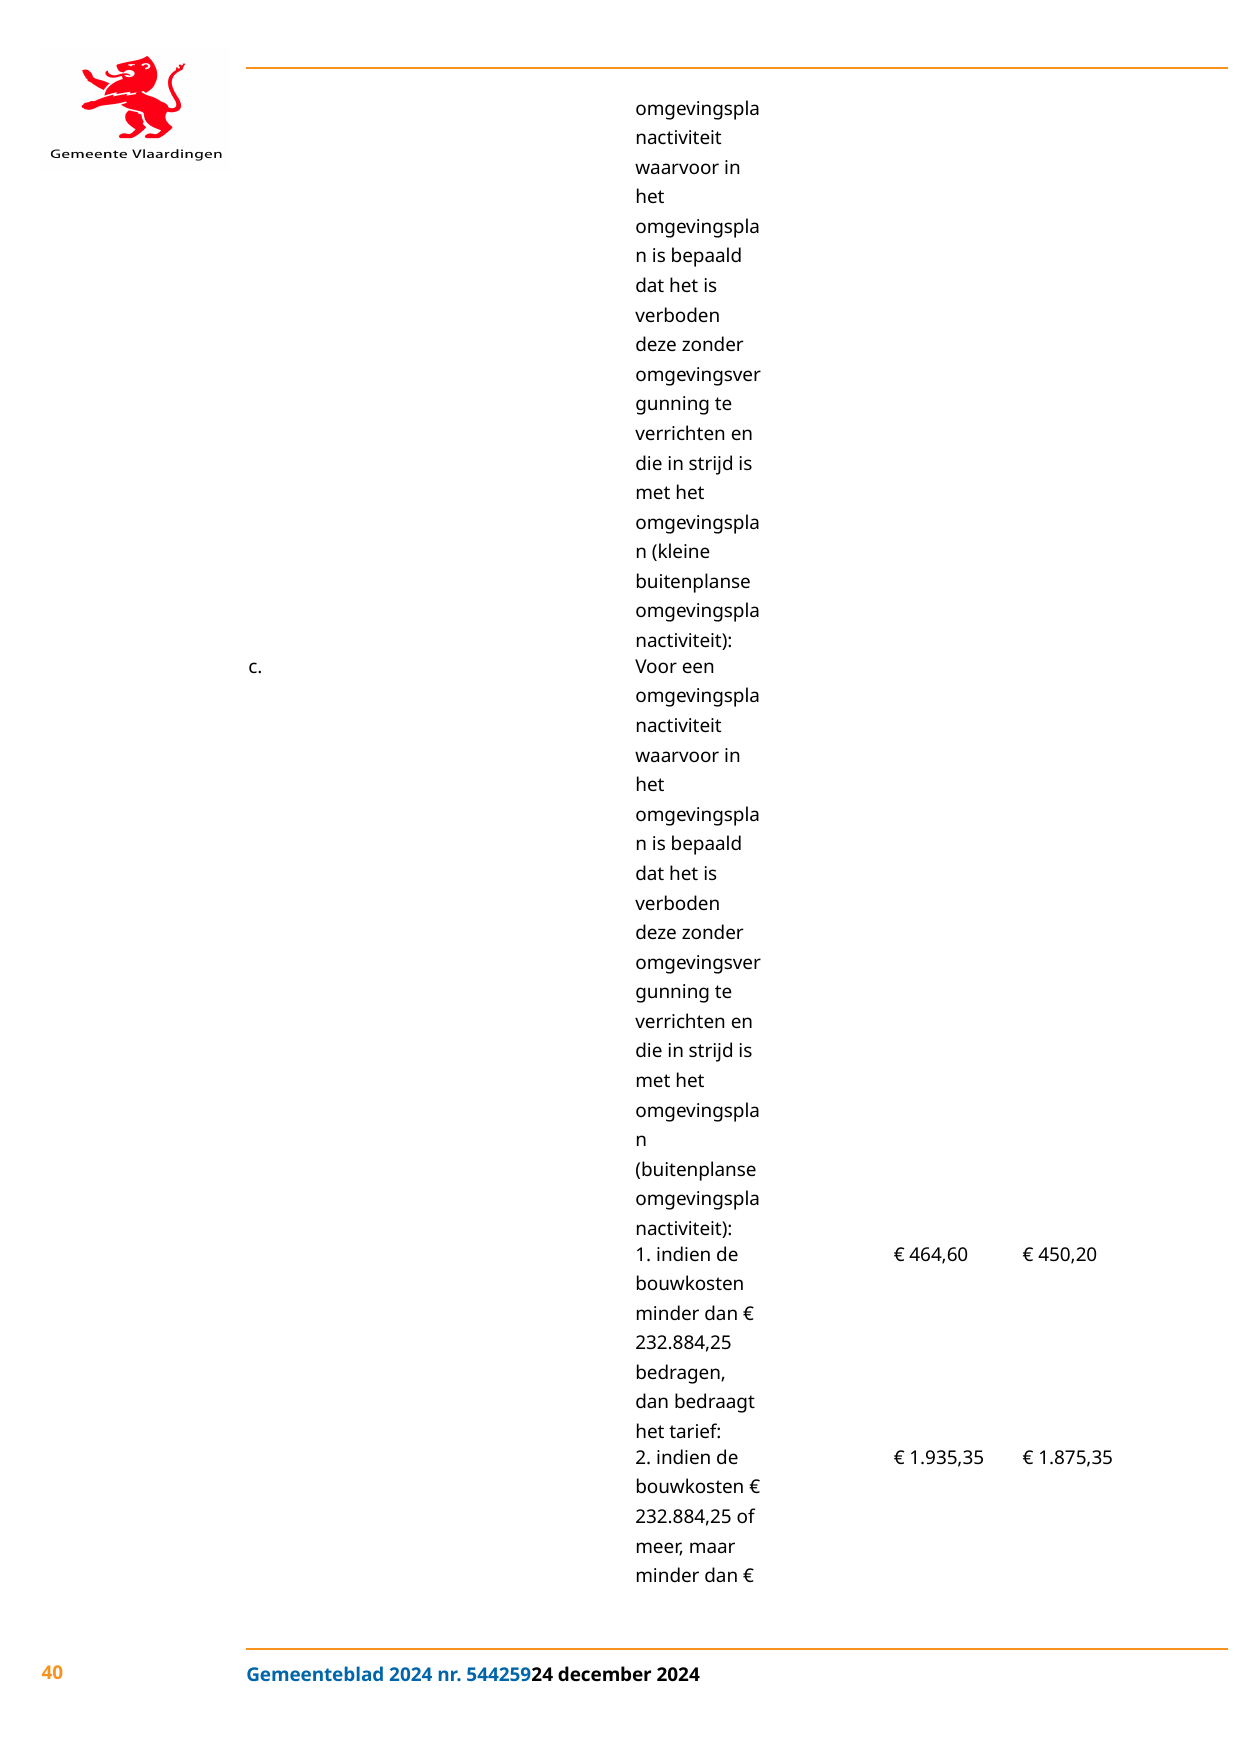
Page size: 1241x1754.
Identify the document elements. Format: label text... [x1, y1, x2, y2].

table_cell [506, 653, 635, 1241]
table_cell [248, 95, 377, 653]
table_cell [764, 95, 893, 653]
table_cell € 464,60 [894, 1241, 1022, 1444]
table_cell c. [248, 653, 377, 1241]
table_cell € 1.875,35 [1023, 1444, 1152, 1588]
table_cell [377, 653, 506, 1241]
table_cell [248, 1444, 377, 1588]
table_cell [506, 1241, 635, 1444]
table_cell omgevingsplanactiviteit waarvoor in het omgevingsplan is bepaald dat het is verboden deze zonder omgevingsvergunning te verrichten en die in strijd is met het omgevingsplan (kleine buitenplanse omgevingsplanactiviteit): [635, 95, 764, 653]
table_cell [764, 1444, 893, 1588]
table_cell [377, 95, 506, 653]
table_cell 1. indien de bouwkosten minder dan € 232.884,25 bedragen, dan bedraagt het tarief: [635, 1241, 764, 1444]
table_cell [894, 95, 1022, 653]
table_cell [506, 1444, 635, 1588]
table_cell Voor een omgevingsplanactiviteit waarvoor in het omgevingsplan is bepaald dat het is verboden deze zonder omgevingsvergunning te verrichten en die in strijd is met het omgevingsplan (buitenplanse omgevingsplanactiviteit): [635, 653, 764, 1241]
table_cell [764, 653, 893, 1241]
table_cell € 450,20 [1023, 1241, 1152, 1444]
table_cell [377, 1241, 506, 1444]
table_cell [764, 1241, 893, 1444]
table_cell [1023, 95, 1152, 653]
table_cell 2. indien de bouwkosten € 232.884,25 of meer, maar minder dan € [635, 1444, 764, 1588]
table_cell [377, 1444, 506, 1588]
picture [41, 47, 231, 172]
table_cell [894, 653, 1022, 1241]
table_cell € 1.935,35 [894, 1444, 1022, 1588]
table_cell [248, 1241, 377, 1444]
table_cell [1023, 653, 1152, 1241]
table_cell [506, 95, 635, 653]
